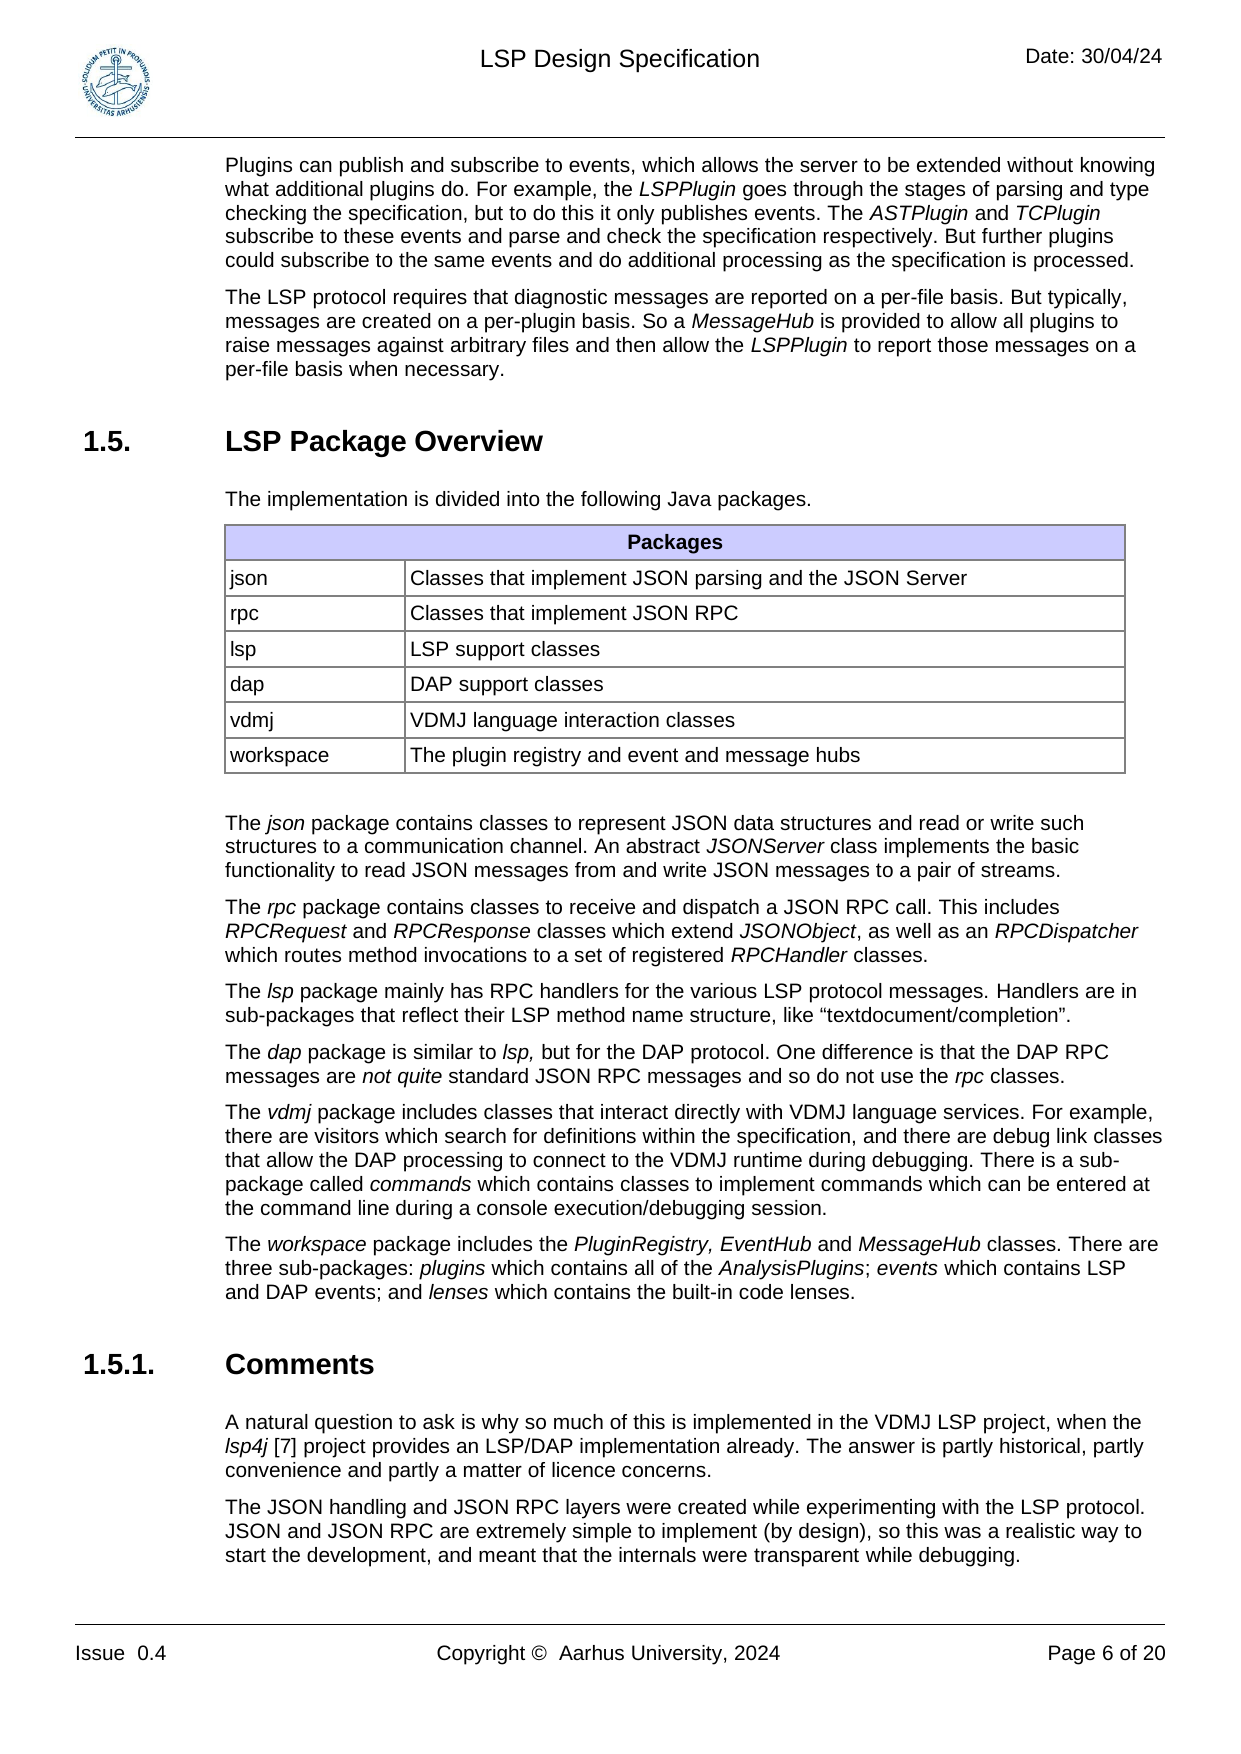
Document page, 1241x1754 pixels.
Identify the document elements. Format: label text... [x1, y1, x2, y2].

text The vdmj package includes classes that interact directly with VDMJ language services. For example, there are visitors which search for definitions within the specification, and there are debug link classes that allow the DAP processing to connect to the VDMJ runtime during debugging. There is a sub-package called commands which contains classes to implement commands which can be entered at the command line during a console execution/debugging session. [225, 1100, 1165, 1220]
table_cell rpc [226, 597, 404, 630]
table_cell LSP support classes [406, 632, 1124, 666]
text The workspace package includes the PluginRegistry, EventHub and MessageHub classes. There are three sub-packages: plugins which contains all of the AnalysisPlugins; events which contains LSP and DAP events; and lenses which contains the built-in code lenses. [225, 1233, 1165, 1304]
text The json package contains classes to represent JSON data structures and read or write such structures to a communication channel. An abstract JSONServer class implements the basic functionality to read JSON messages from and write JSON messages to a pair of streams. [225, 811, 1165, 883]
text The lsp package mainly has RPC handlers for the various LSP protocol messages. Handlers are in sub-packages that reflect their LSP method name structure, like “textdocument/completion”. [225, 979, 1165, 1027]
table_cell The plugin registry and event and message hubs [406, 739, 1124, 772]
table_cell Classes that implement JSON RPC [406, 597, 1124, 630]
text The implementation is divided into the following Java packages. [225, 487, 1165, 511]
text The rpc package contains classes to receive and dispatch a JSON RPC call. This includes RPCRequest and RPCResponse classes which extend JSONObject, as well as an RPCDispatcher which routes method invocations to a set of registered RPCHandler classes. [225, 895, 1165, 967]
table_cell json [226, 561, 404, 594]
table_cell workspace [226, 739, 404, 772]
text Plugins can publish and subscribe to events, which allows the server to be extended without knowing what additional plugins do. For example, the LSPPlugin goes through the stages of parsing and type checking the specification, but to do this it only publishes events. The ASTPlugin and TCPlugin subscribe to these events and parse and check the specification respectively. But further plugins could subscribe to the same events and do additional processing as the specification is processed. [225, 153, 1165, 273]
table_cell vdmj [226, 703, 404, 737]
subtitle Comments [75, 1347, 1165, 1381]
text The LSP protocol requires that diagnostic messages are reported on a per-file basis. But typically, messages are created on a per-plugin basis. So a MessageHub is provided to allow all plugins to raise messages against arbitrary files and then allow the LSPPlugin to report those messages on a per-file basis when necessary. [225, 285, 1165, 381]
table_cell VDMJ language interaction classes [406, 703, 1124, 737]
table_cell DAP support classes [406, 668, 1124, 701]
picture [78, 44, 153, 120]
table_header Packages [226, 526, 1124, 559]
table_cell lsp [226, 632, 404, 666]
table_cell Classes that implement JSON parsing and the JSON Server [406, 561, 1124, 594]
subtitle LSP Package Overview [75, 423, 1165, 457]
table_cell dap [226, 668, 404, 701]
text A natural question to ask is why so much of this is implemented in the VDMJ LSP project, when the lsp4j [7] project provides an LSP/DAP implementation already. The answer is partly historical, partly convenience and partly a matter of licence concerns. [225, 1411, 1165, 1482]
text The JSON handling and JSON RPC layers were created while experimenting with the LSP protocol. JSON and JSON RPC are extremely simple to implement (by design), so this was a realistic way to start the development, and meant that the internals were transparent while debugging. [225, 1495, 1165, 1567]
text The dap package is similar to lsp, but for the DAP protocol. One difference is that the DAP RPC messages are not quite standard JSON RPC messages and so do not use the rpc classes. [225, 1040, 1165, 1088]
